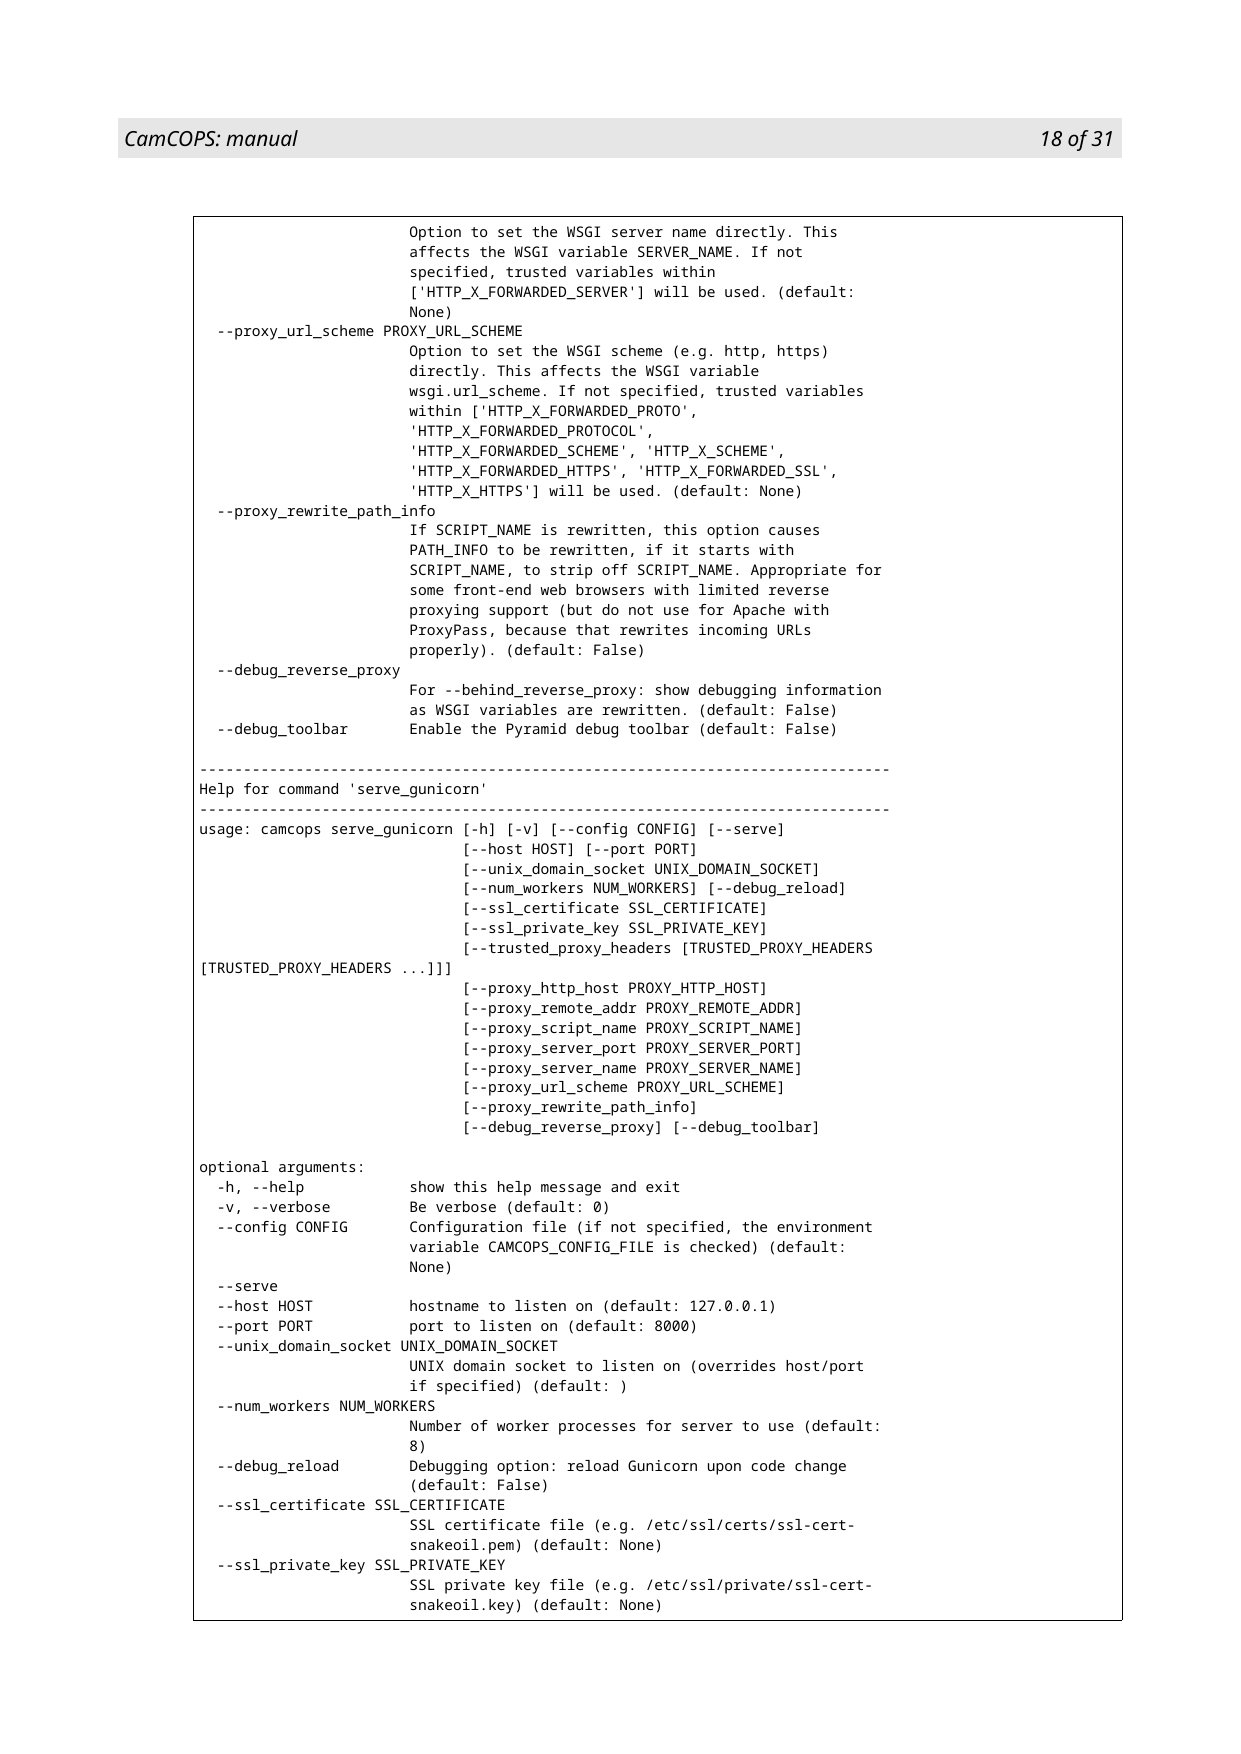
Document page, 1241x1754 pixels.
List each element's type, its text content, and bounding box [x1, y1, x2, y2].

table_header Option to set the WSGI server name directly. This affects the WSGI variable SERVER_NAME. If not specified, trusted variables within ['HTTP_X_FORWARDED_SERVER'] will be used. (default: None) --proxy_url_scheme PROXY_URL_SCHEME Option to set the WSGI scheme (e.g. http, https) directly. This affects the WSGI variable wsgi.url_scheme. If not specified, trusted variables within ['HTTP_X_FORWARDED_PROTO', 'HTTP_X_FORWARDED_PROTOCOL', 'HTTP_X_FORWARDED_SCHEME', 'HTTP_X_SCHEME', 'HTTP_X_FORWARDED_HTTPS', 'HTTP_X_FORWARDED_SSL', 'HTTP_X_HTTPS'] will be used. (default: None) --proxy_rewrite_path_info If SCRIPT_NAME is rewritten, this option causes PATH_INFO to be rewritten, if it starts with SCRIPT_NAME, to strip off SCRIPT_NAME. Appropriate for some front-end web browsers with limited reverse proxying support (but do not use for Apache with ProxyPass, because that rewrites incoming URLs properly). (default: False) --debug_reverse_proxy For --behind_reverse_proxy: show debugging information as WSGI variables are rewritten. (default: False) --debug_toolbar Enable the Pyramid debug toolbar (default: False) ------------------------------------------------------------------------------- Help for command 'serve_gunicorn' ------------------------------------------------------------------------------- usage: camcops serve_gunicorn [-h] [-v] [--config CONFIG] [--serve] [--host HOST] [--port PORT] [--unix_domain_socket UNIX_DOMAIN_SOCKET] [--num_workers NUM_WORKERS] [--debug_reload] [--ssl_certificate SSL_CERTIFICATE] [--ssl_private_key SSL_PRIVATE_KEY] [--trusted_proxy_headers [TRUSTED_PROXY_HEADERS [TRUSTED_PROXY_HEADERS ...]]] [--proxy_http_host PROXY_HTTP_HOST] [--proxy_remote_addr PROXY_REMOTE_ADDR] [--proxy_script_name PROXY_SCRIPT_NAME] [--proxy_server_port PROXY_SERVER_PORT] [--proxy_server_name PROXY_SERVER_NAME] [--proxy_url_scheme PROXY_URL_SCHEME] [--proxy_rewrite_path_info] [--debug_reverse_proxy] [--debug_toolbar] optional arguments: -h, --help show this help message and exit -v, --verbose Be verbose (default: 0) --config CONFIG Configuration file (if not specified, the environment variable CAMCOPS_CONFIG_FILE is checked) (default: None) --serve --host HOST hostname to listen on (default: 127.0.0.1) --port PORT port to listen on (default: 8000) --unix_domain_socket UNIX_DOMAIN_SOCKET UNIX domain socket to listen on (overrides host/port if specified) (default: ) --num_workers NUM_WORKERS Number of worker processes for server to use (default: 8) --debug_reload Debugging option: reload Gunicorn upon code change (default: False) --ssl_certificate SSL_CERTIFICATE SSL certificate file (e.g. /etc/ssl/certs/ssl-cert- snakeoil.pem) (default: None) --ssl_private_key SSL_PRIVATE_KEY SSL private key file (e.g. /etc/ssl/private/ssl-cert- snakeoil.key) (default: None) [194, 217, 1122, 1620]
